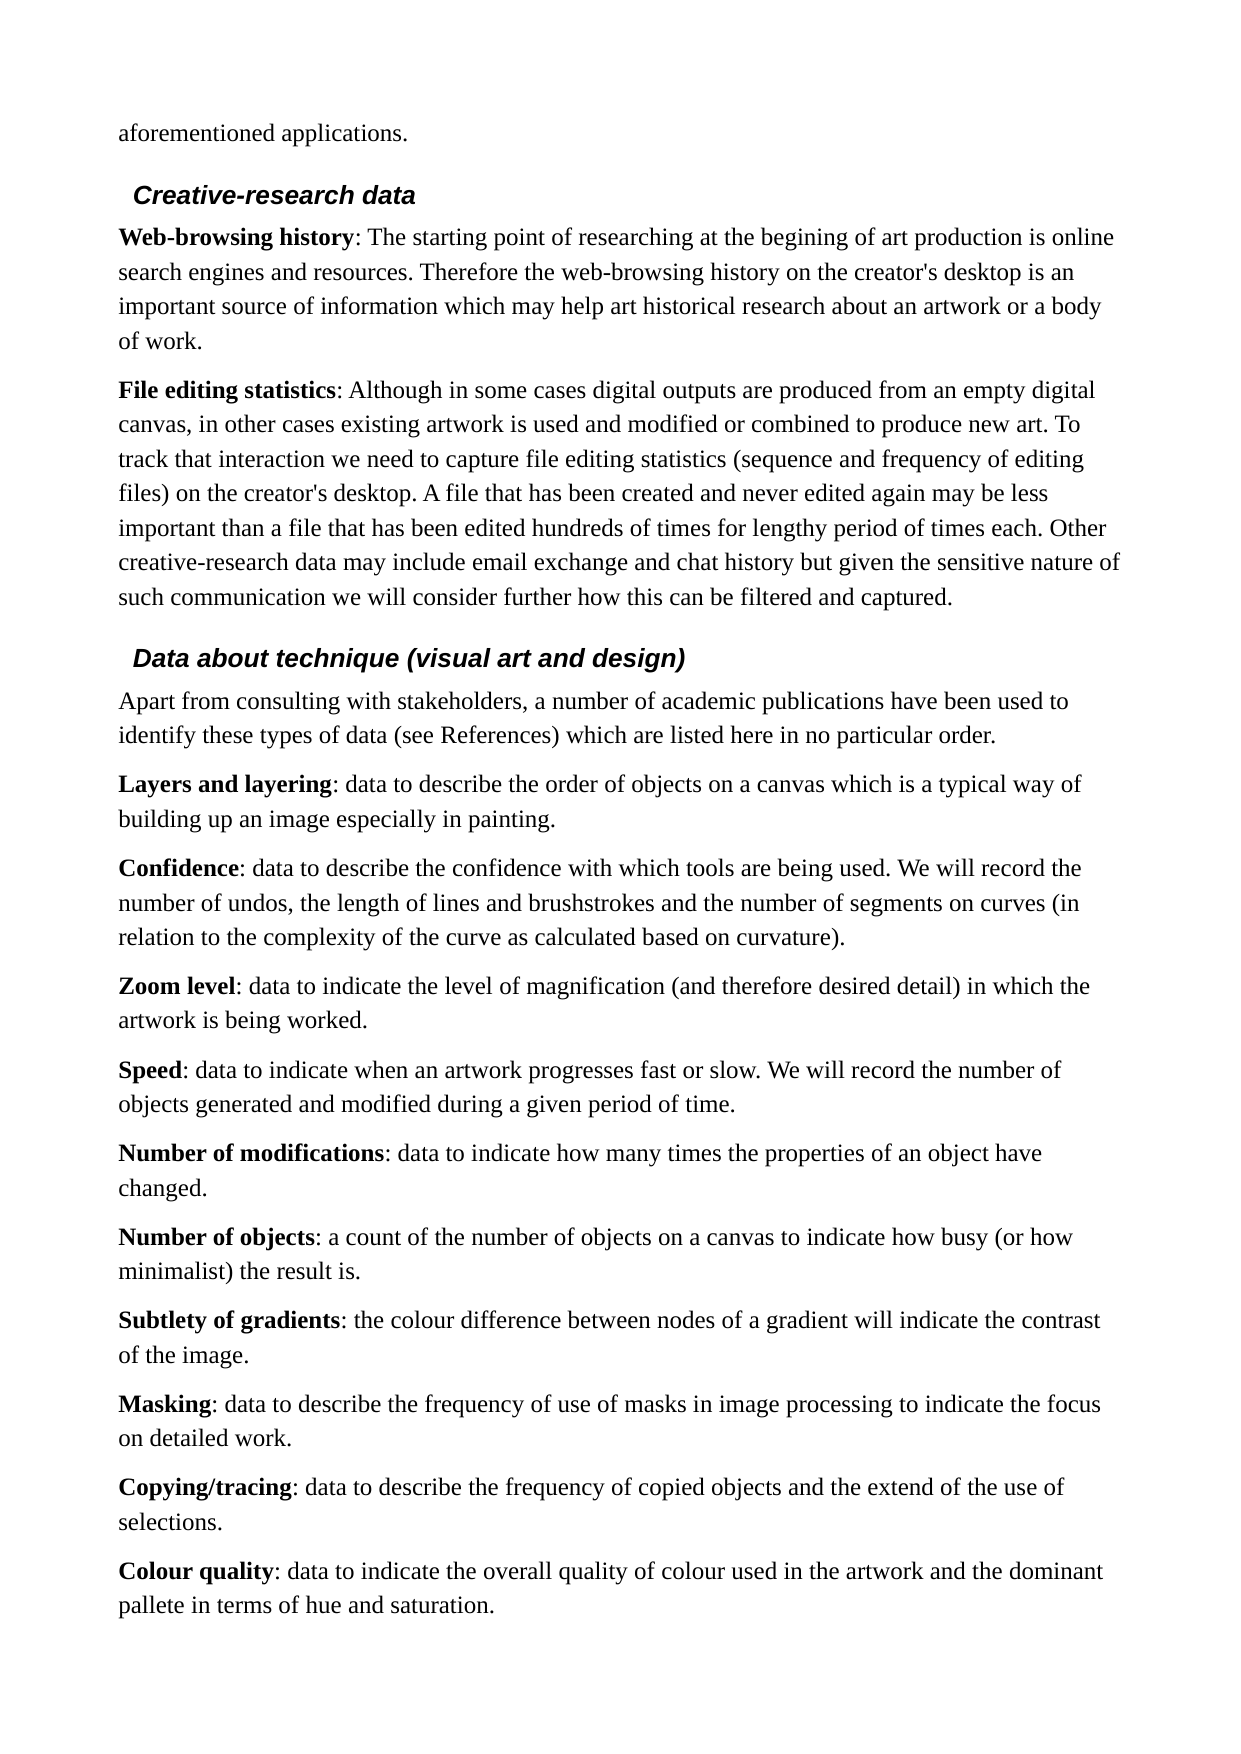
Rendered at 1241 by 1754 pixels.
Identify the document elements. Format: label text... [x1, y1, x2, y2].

subtitle Creative-research data [118, 180, 1122, 210]
text Speed: data to indicate when an artwork progresses fast or slow. We will record the number of objects generated and modified during a given period of time. [118, 1055, 1122, 1118]
text Number of objects: a count of the number of objects on a canvas to indicate how busy (or how minimalist) the result is. [118, 1222, 1122, 1285]
text Apart from consulting with stakeholders, a number of academic publications have been used to identify these types of data (see References) which are listed here in no particular order. [118, 686, 1122, 749]
text Number of modifications: data to indicate how many times the properties of an object have changed. [118, 1138, 1122, 1201]
subtitle Data about technique (visual art and design) [118, 643, 1122, 673]
text Colour quality: data to indicate the overall quality of colour used in the artwork and the dominant pallete in terms of hue and saturation. [118, 1556, 1122, 1619]
text Copying/tracing: data to describe the frequency of copied objects and the extend of the use of selections. [118, 1472, 1122, 1536]
text aforementioned applications. [118, 118, 1122, 147]
text Layers and layering: data to describe the order of objects on a canvas which is a typical way of building up an image especially in painting. [118, 769, 1122, 833]
text Web-browsing history: The starting point of researching at the begining of art production is online search engines and resources. Therefore the web-browsing history on the creator's desktop is an important source of information which may help art historical research about an artwork or a body of work. [118, 222, 1122, 354]
text File editing statistics: Although in some cases digital outputs are produced from an empty digital canvas, in other cases existing artwork is used and modified or combined to produce new art. To track that interaction we need to capture file editing statistics (sequence and frequency of editing files) on the creator's desktop. A file that has been created and never edited again may be less important than a file that has been edited hundreds of times for lengthy period of times each. Other creative-research data may include email exchange and chat history but given the sensitive nature of such communication we will consider further how this can be filtered and captured. [118, 375, 1122, 611]
text Zoom level: data to indicate the level of magnification (and therefore desired detail) in which the artwork is being worked. [118, 971, 1122, 1034]
text Masking: data to describe the frequency of use of masks in image processing to indicate the focus on detailed work. [118, 1389, 1122, 1452]
text Confidence: data to describe the confidence with which tools are being used. We will record the number of undos, the length of lines and brushstrokes and the number of segments on curves (in relation to the complexity of the curve as calculated based on curvature). [118, 853, 1122, 951]
text Subtlety of gradients: the colour difference between nodes of a gradient will indicate the contrast of the image. [118, 1305, 1122, 1368]
